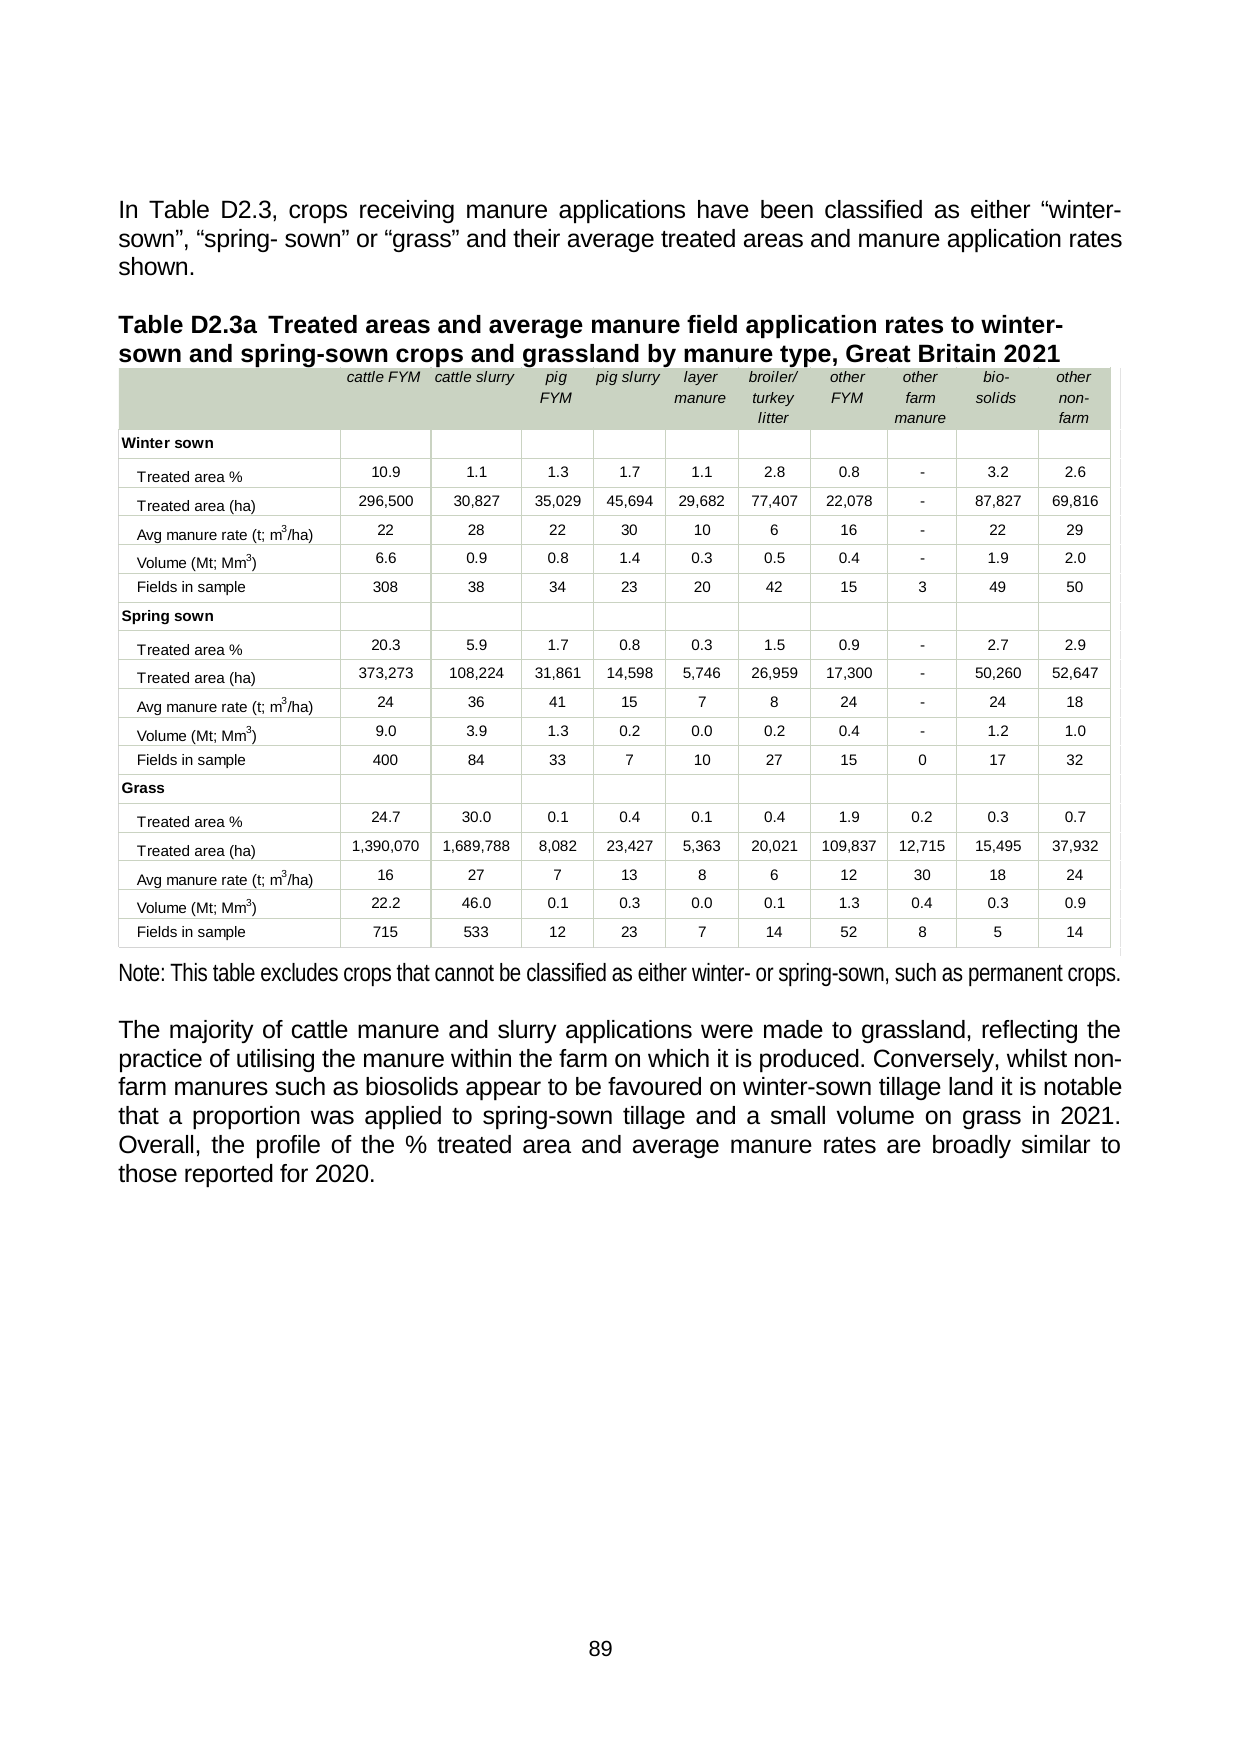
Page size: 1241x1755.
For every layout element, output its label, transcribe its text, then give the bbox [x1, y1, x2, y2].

subtitle Table D2.3a Treated areas and average manure field application rates to winter-sown and spring-sown crops and grassland by manure type, Great Britain 2021 [118, 310, 1122, 367]
text In Table D2.3, crops receiving manure applications have been classified as either “winter-sown”, “spring- sown” or “grass” and their average treated areas and manure application rates shown. [118, 195, 1122, 281]
text The majority of cattle manure and slurry applications were made to grassland, reflecting the practice of utilising the manure within the farm on which it is produced. Conversely, whilst non-farm manures such as biosolids appear to be favoured on winter-sown tillage land it is notable that a proportion was applied to spring-sown tillage and a small volume on grass in 2021. Overall, the profile of the % treated area and average manure rates are broadly similar to those reported for 2020. [118, 1015, 1122, 1187]
text Note: This table excludes crops that cannot be classified as either winter- or spring-sown, such as permanent crops. [118, 958, 1122, 986]
